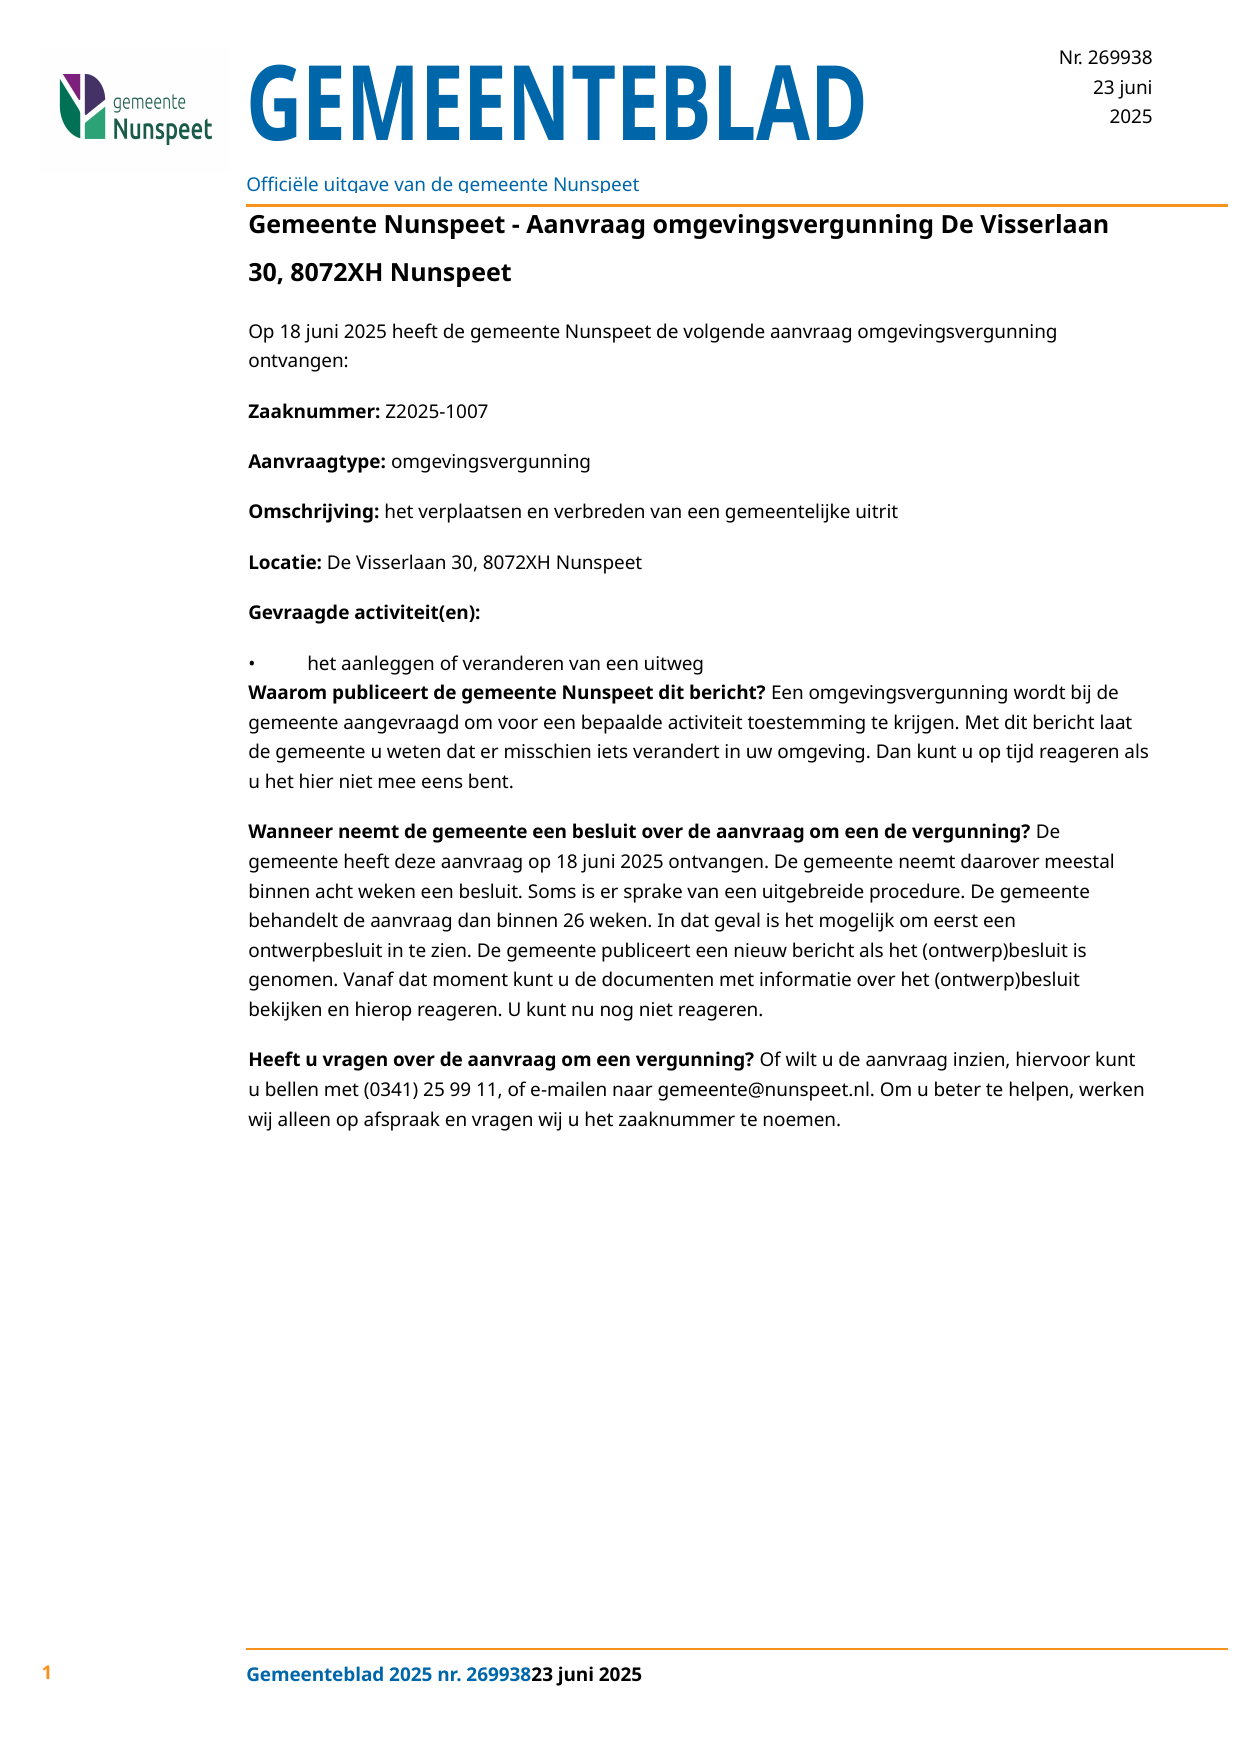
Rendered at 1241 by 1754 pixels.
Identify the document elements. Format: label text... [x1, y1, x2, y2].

text Waarom publiceert de gemeente Nunspeet dit bericht? Een omgevingsvergunning wordt bij de gemeente aangevraagd om voor een bepaalde activiteit toestemming te krijgen. Met dit bericht laat de gemeente u weten dat er misschien iets verandert in uw omgeving. Dan kunt u op tijd reageren als u het hier niet mee eens bent. [248, 679, 1152, 794]
text Gemeente Nunspeet - Aanvraag omgevingsvergunning De Visserlaan 30, 8072XH Nunspeet [248, 207, 1152, 288]
text Wanneer neemt de gemeente een besluit over de aanvraag om een de vergunning? De gemeente heeft deze aanvraag op 18 juni 2025 ontvangen. De gemeente neemt daarover meestal binnen acht weken een besluit. Soms is er sprake van een uitgebreide procedure. De gemeente behandelt de aanvraag dan binnen 26 weken. In dat geval is het mogelijk om eerst een ontwerpbesluit in te zien. De gemeente publiceert een nieuw bericht als het (ontwerp)besluit is genomen. Vanaf dat moment kunt u de documenten met informatie over het (ontwerp)besluit bekijken en hierop reageren. U kunt nu nog niet reageren. [248, 819, 1152, 1022]
text Op 18 juni 2025 heeft de gemeente Nunspeet de volgende aanvraag omgevingsvergunning ontvangen: [248, 318, 1152, 373]
text Gevraagde activiteit(en): [248, 599, 1152, 625]
list het aanleggen of veranderen van een uitweg [248, 650, 1152, 676]
picture [41, 47, 231, 172]
text Aanvraagtype: omgevingsvergunning [248, 448, 1152, 474]
text Zaaknummer: Z2025-1007 [248, 398, 1152, 424]
text Omschrijving: het verplaatsen en verbreden van een gemeentelijke uitrit [248, 499, 1152, 524]
text Heeft u vragen over de aanvraag om een vergunning? Of wilt u de aanvraag inzien, hiervoor kunt u bellen met (0341) 25 99 11, of e-mailen naar gemeente@nunspeet.nl. Om u beter te helpen, werken wij alleen op afspraak en vragen wij u het zaaknummer te noemen. [248, 1047, 1152, 1132]
text Locatie: De Visserlaan 30, 8072XH Nunspeet [248, 549, 1152, 575]
